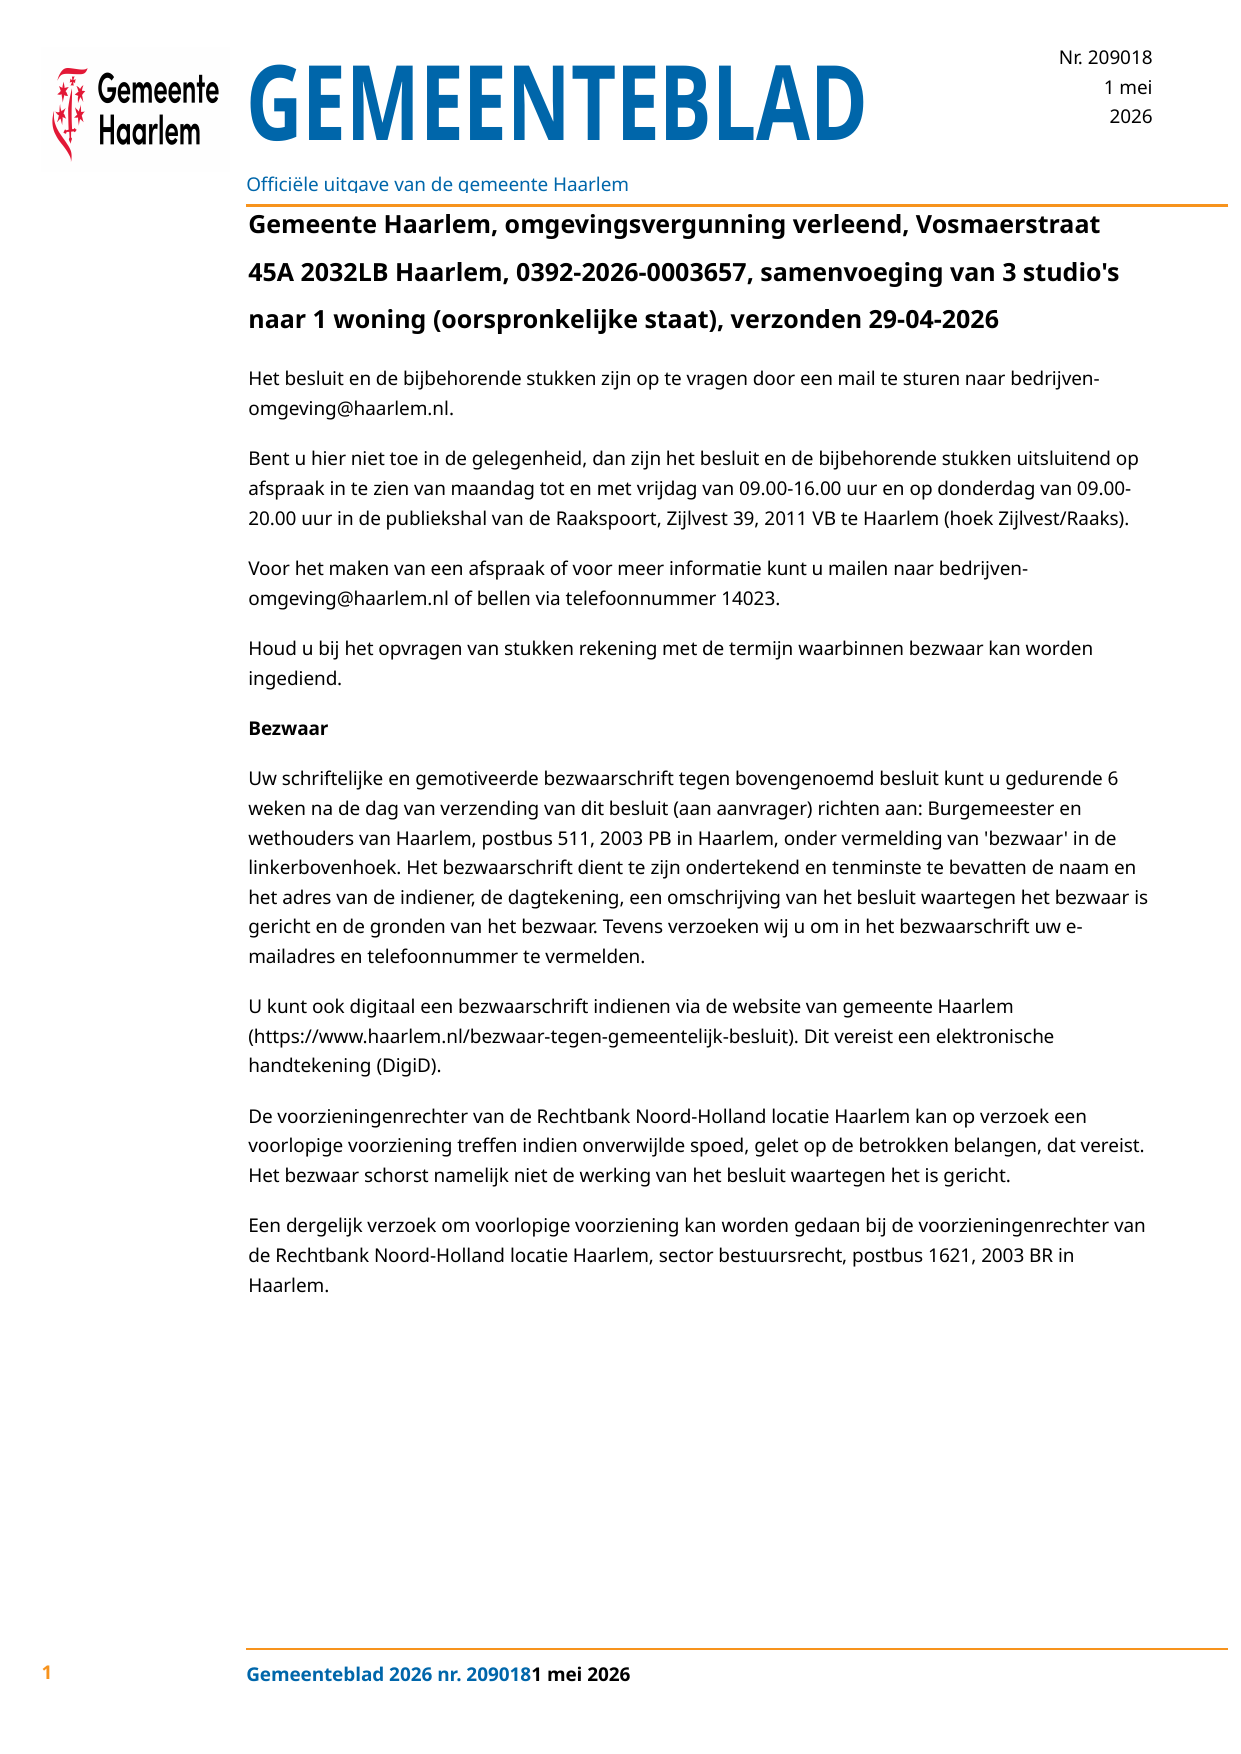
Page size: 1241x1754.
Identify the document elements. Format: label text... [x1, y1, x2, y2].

text Gemeente Haarlem, omgevingsvergunning verleend, Vosmaerstraat 45A 2032LB Haarlem, 0392-2026-0003657, samenvoeging van 3 studio's naar 1 woning (oorspronkelijke staat), verzonden 29-04-2026 [248, 207, 1152, 336]
picture [41, 47, 231, 172]
text Het besluit en de bijbehorende stukken zijn op te vragen door een mail te sturen naar bedrijven-omgeving@haarlem.nl. [248, 366, 1152, 421]
text Bezwaar [248, 715, 1152, 741]
text U kunt ook digitaal een bezwaarschrift indienen via de website van gemeente Haarlem (https://www.haarlem.nl/bezwaar-tegen-gemeentelijk-besluit). Dit vereist een elektronische handtekening (DigiD). [248, 993, 1152, 1078]
text Houd u bij het opvragen van stukken rekening met de termijn waarbinnen bezwaar kan worden ingediend. [248, 635, 1152, 690]
text Voor het maken van een afspraak of voor meer informatie kunt u mailen naar bedrijven-omgeving@haarlem.nl of bellen via telefoonnummer 14023. [248, 555, 1152, 610]
text Bent u hier niet toe in de gelegenheid, dan zijn het besluit en de bijbehorende stukken uitsluitend op afspraak in te zien van maandag tot en met vrijdag van 09.00-16.00 uur en op donderdag van 09.00-20.00 uur in de publiekshal van de Raakspoort, Zijlvest 39, 2011 VB te Haarlem (hoek Zijlvest/Raaks). [248, 446, 1152, 530]
text De voorzieningenrechter van de Rechtbank Noord-Holland locatie Haarlem kan op verzoek een voorlopige voorziening treffen indien onverwijlde spoed, gelet op de betrokken belangen, dat vereist. Het bezwaar schorst namelijk niet de werking van het besluit waartegen het is gericht. [248, 1103, 1152, 1188]
text Een dergelijk verzoek om voorlopige voorziening kan worden gedaan bij de voorzieningenrechter van de Rechtbank Noord-Holland locatie Haarlem, sector bestuursrecht, postbus 1621, 2003 BR in Haarlem. [248, 1213, 1152, 1297]
text Uw schriftelijke en gemotiveerde bezwaarschrift tegen bovengenoemd besluit kunt u gedurende 6 weken na de dag van verzending van dit besluit (aan aanvrager) richten aan: Burgemeester en wethouders van Haarlem, postbus 511, 2003 PB in Haarlem, onder vermelding van 'bezwaar' in de linkerbovenhoek. Het bezwaarschrift dient te zijn ondertekend en tenminste te bevatten de naam en het adres van de indiener, de dagtekening, een omschrijving van het besluit waartegen het bezwaar is gericht en de gronden van het bezwaar. Tevens verzoeken wij u om in het bezwaarschrift uw e-mailadres en telefoonnummer te vermelden. [248, 766, 1152, 969]
